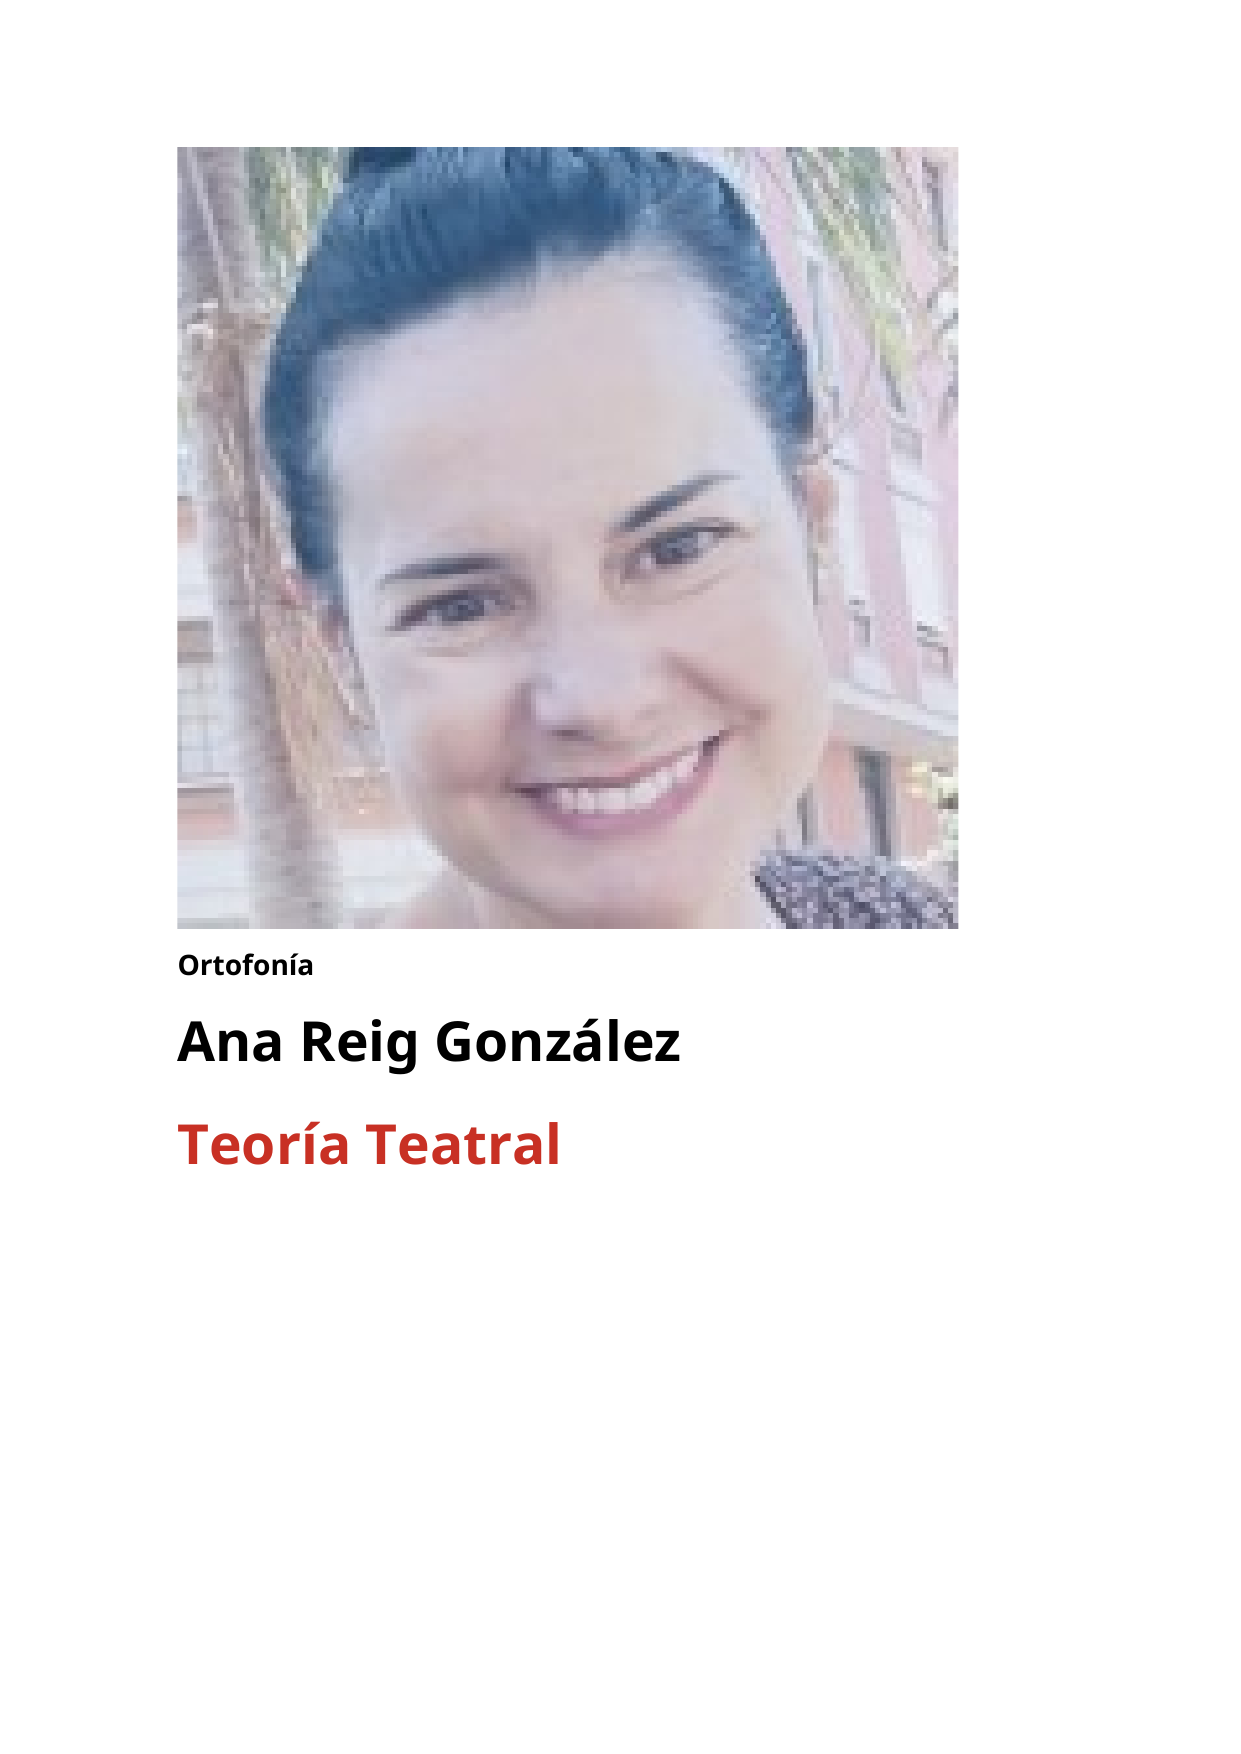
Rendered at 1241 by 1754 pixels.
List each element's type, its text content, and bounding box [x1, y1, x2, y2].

subtitle Ortofonía [177, 946, 1063, 984]
subtitle Ana Reig González [177, 992, 1063, 1078]
subtitle Teoría Teatral [177, 1094, 1063, 1180]
